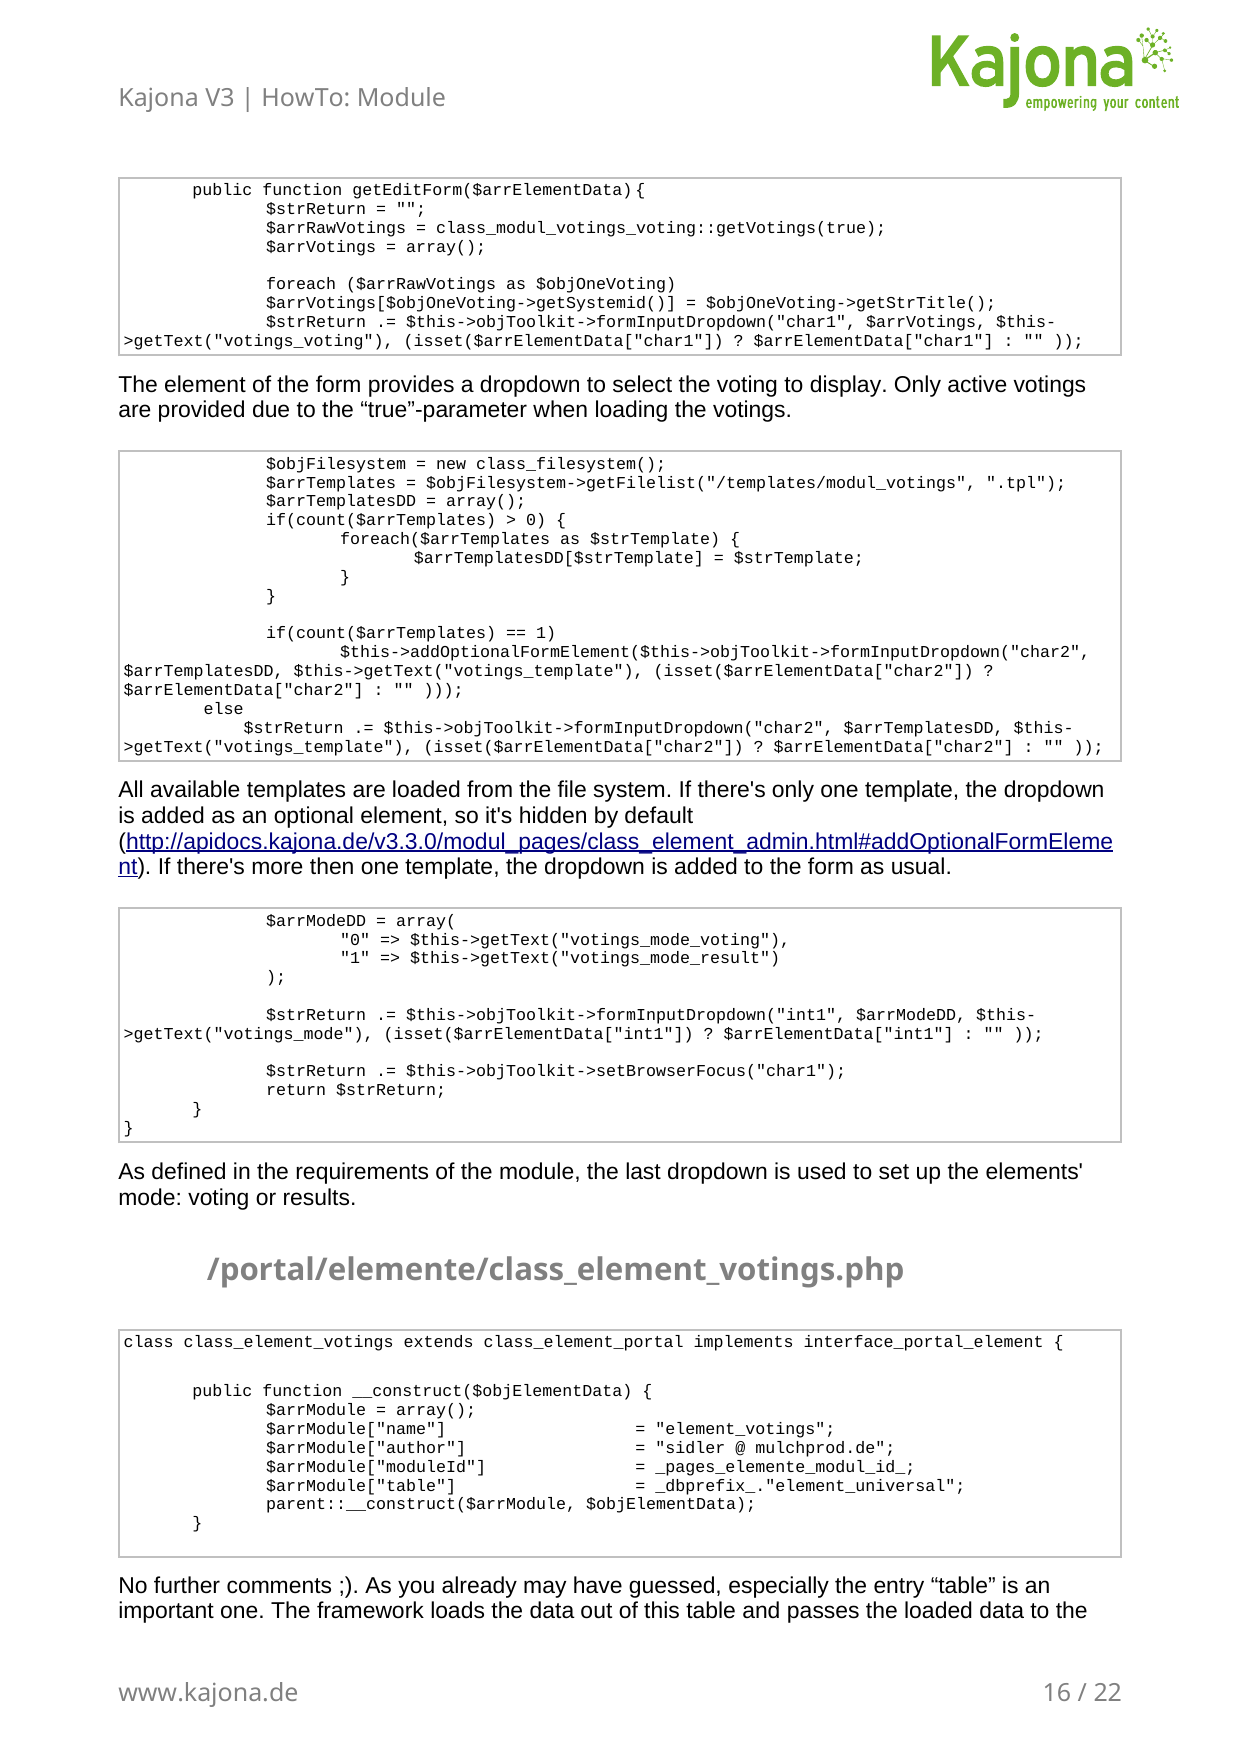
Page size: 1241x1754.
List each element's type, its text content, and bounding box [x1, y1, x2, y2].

text $arrModeDD = array( "0" => $this->getText("votings_mode_voting"), "1" => $this->getText("votings_mode_result") ); $strReturn .= $this->objToolkit->formInputDropdown("int1", $arrModeDD, $this->getText("votings_mode"), (isset($arrElementData["int1"]) ? $arrElementData["int1"] : "" )); $strReturn .= $this->objToolkit->setBrowserFocus("char1"); return $strReturn; } } [120, 909, 1120, 1141]
subtitle /portal/elemente/class_element_votings.php [118, 1247, 1122, 1290]
text public function getEditForm($arrElementData) { $strReturn = ""; $arrRawVotings = class_modul_votings_voting::getVotings(true); $arrVotings = array(); foreach ($arrRawVotings as $objOneVoting) $arrVotings[$objOneVoting->getSystemid()] = $objOneVoting->getStrTitle(); $strReturn .= $this->objToolkit->formInputDropdown("char1", $arrVotings, $this->getText("votings_voting"), (isset($arrElementData["char1"]) ? $arrElementData["char1"] : "" )); [120, 179, 1120, 354]
text No further comments ;). As you already may have guessed, especially the entry “table” is an important one. The framework loads the data out of this table and passes the loaded data to the [118, 1573, 1122, 1624]
text As defined in the requirements of the module, the last dropdown is used to set up the elements' mode: voting or results. [118, 1158, 1122, 1210]
text $objFilesystem = new class_filesystem(); $arrTemplates = $objFilesystem->getFilelist("/templates/modul_votings", ".tpl"); $arrTemplatesDD = array(); if(count($arrTemplates) > 0) { foreach($arrTemplates as $strTemplate) { $arrTemplatesDD[$strTemplate] = $strTemplate; } } if(count($arrTemplates) == 1) $this->addOptionalFormElement($this->objToolkit->formInputDropdown("char2", $arrTemplatesDD, $this->getText("votings_template"), (isset($arrElementData["char2"]) ? $arrElementData["char2"] : "" ))); else $strReturn .= $this->objToolkit->formInputDropdown("char2", $arrTemplatesDD, $this->getText("votings_template"), (isset($arrElementData["char2"]) ? $arrElementData["char2"] : "" )); [120, 452, 1120, 760]
text The element of the form provides a dropdown to select the voting to display. Only active votings are provided due to the “true”-parameter when loading the votings. [118, 371, 1122, 423]
text All available templates are loaded from the file system. If there's only one template, the dropdown is added as an optional element, so it's hidden by default (http://apidocs.kajona.de/v3.3.0/modul_pages/class_element_admin.html#addOptionalFormElement). If there's more then one template, the dropdown is added to the form as usual. [118, 777, 1122, 879]
text public function __construct($objElementData) { $arrModule = array(); $arrModule["name"] = "element_votings"; $arrModule["author"] = "sidler @ mulchprod.de"; $arrModule["moduleId"] = _pages_elemente_modul_id_; $arrModule["table"] = _dbprefix_."element_universal"; parent::__construct($arrModule, $objElementData); } [120, 1378, 1120, 1556]
text class class_element_votings extends class_element_portal implements interface_portal_element { [120, 1331, 1120, 1353]
